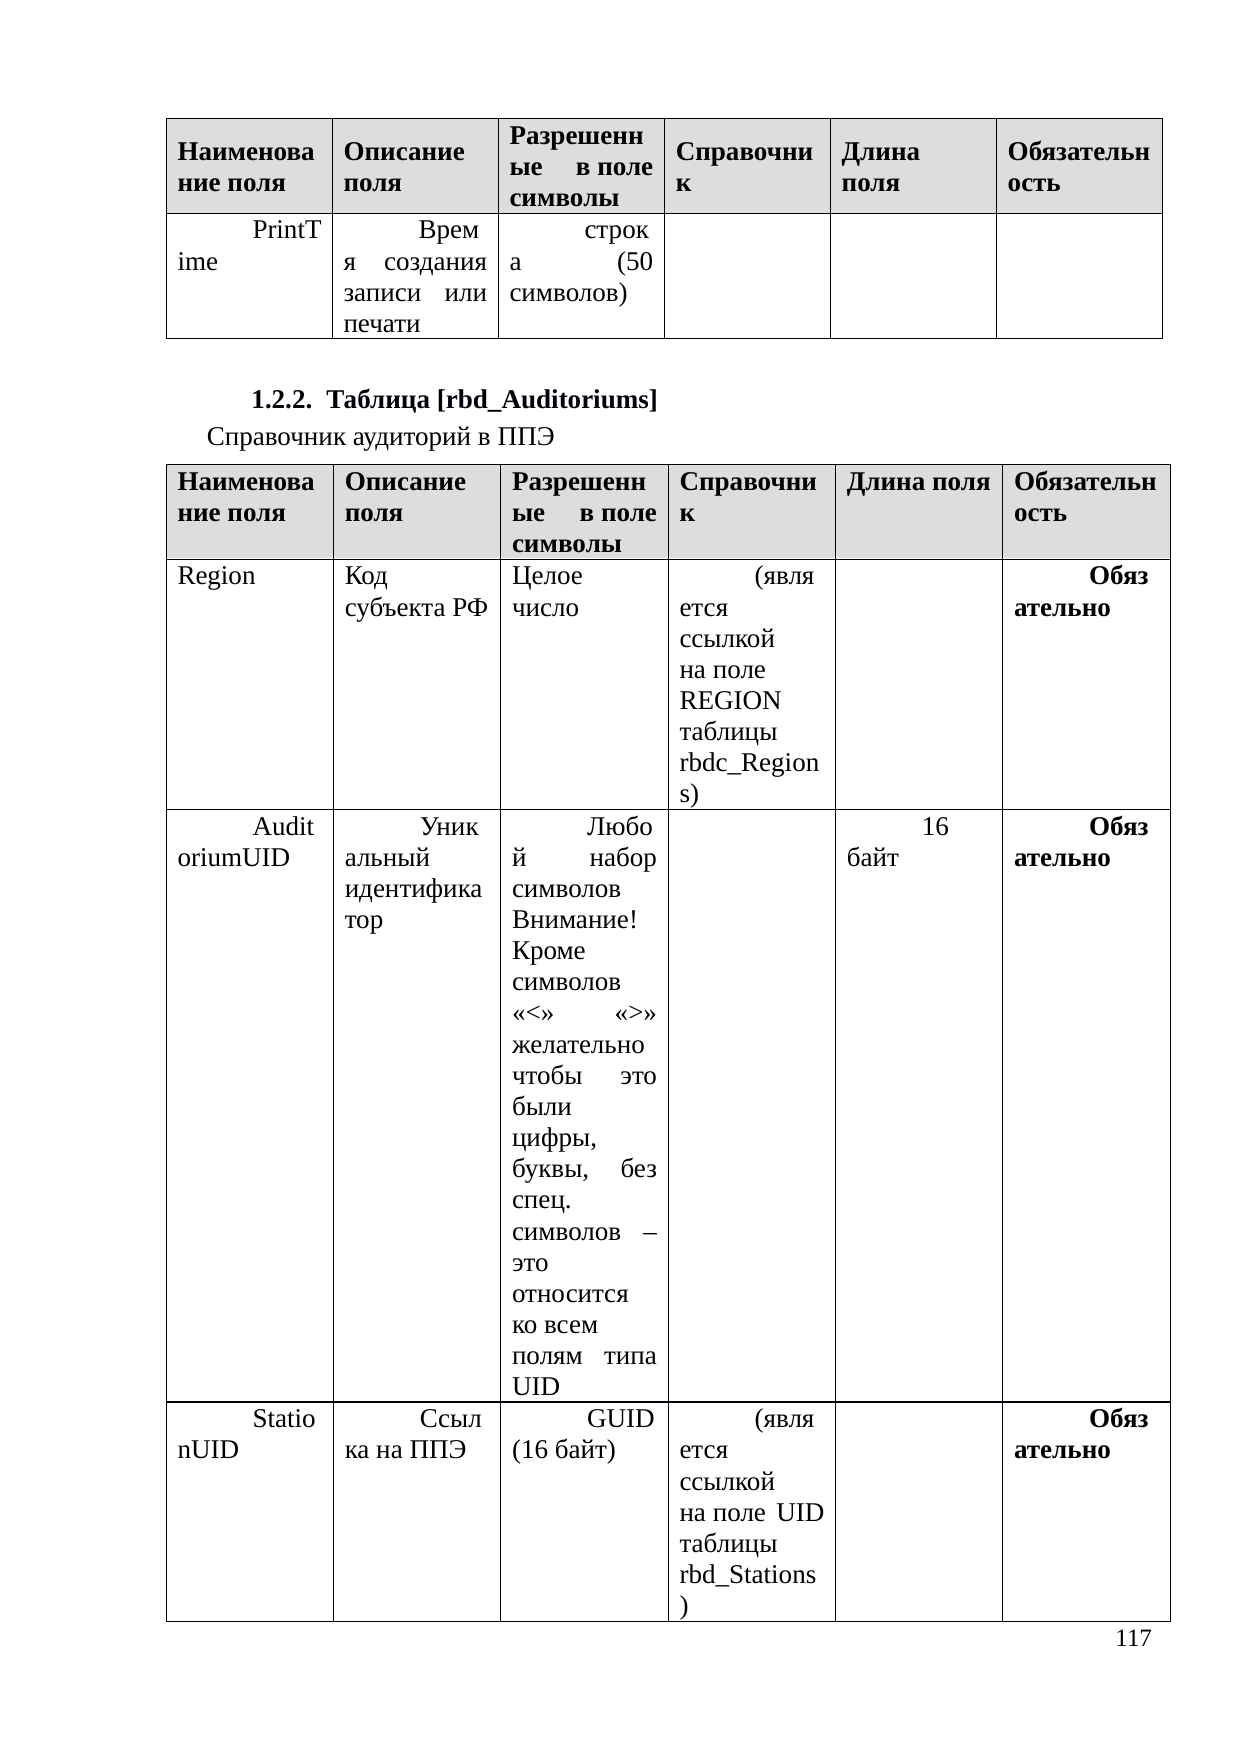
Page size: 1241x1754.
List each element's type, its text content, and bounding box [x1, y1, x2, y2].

table_cell Ссылка на ППЭ [334, 1403, 500, 1621]
table_cell Обязательно [1003, 810, 1170, 1401]
table_cell (является ссылкой на поле REGION таблицы rbdс_Regions) [669, 560, 835, 809]
table_cell [836, 1403, 1002, 1621]
table_header Разрешенные в поле символы [499, 119, 664, 213]
table_header Разрешенные в поле символы [501, 465, 668, 558]
table_cell Время создания записи или печати [333, 214, 498, 338]
table_header Справочник [669, 465, 835, 558]
table_cell Любой набор символов Внимание! Кроме символов «<» «>» желательно чтобы это были цифры, буквы, без спец. символов – это относится ко всем полям типа UID [501, 810, 668, 1401]
table_cell Обязательно [1003, 1403, 1170, 1621]
table_cell [836, 560, 1002, 809]
table_cell строка (50 символов) [499, 214, 664, 338]
table_header Описание поля [333, 119, 498, 213]
table_cell (является ссылкой на поле UID таблицы rbd_Stations) [669, 1403, 835, 1621]
table_cell Код субъекта РФ [334, 560, 500, 809]
table_cell 16 байт [836, 810, 1002, 1401]
table_cell Целое число [501, 560, 668, 809]
subtitle Таблица [rbd_Auditoriums] [251, 383, 1152, 414]
table_cell [997, 214, 1162, 338]
table_cell StationUID [167, 1403, 333, 1621]
table_cell Уникальный идентификатор [334, 810, 500, 1401]
table_header Длина поля [836, 465, 1002, 558]
table_cell Region [167, 560, 333, 809]
table_header Длина поля [831, 119, 996, 213]
text Справочник аудиторий в ППЭ [207, 420, 1152, 451]
table_header Наименование поля [167, 119, 332, 213]
table_cell AuditoriumUID [167, 810, 333, 1401]
table_header Обязательность [997, 119, 1162, 213]
table_cell [669, 810, 835, 1401]
table_header Справочник [665, 119, 830, 213]
table_cell [665, 214, 830, 338]
table_cell PrintTime [167, 214, 332, 338]
table_cell Обязательно [1003, 560, 1170, 809]
table_header Наименование поля [167, 465, 333, 558]
table_header Описание поля [334, 465, 500, 558]
table_cell [831, 214, 996, 338]
table_header Обязательность [1003, 465, 1170, 558]
table_cell GUID (16 байт) [501, 1403, 668, 1621]
